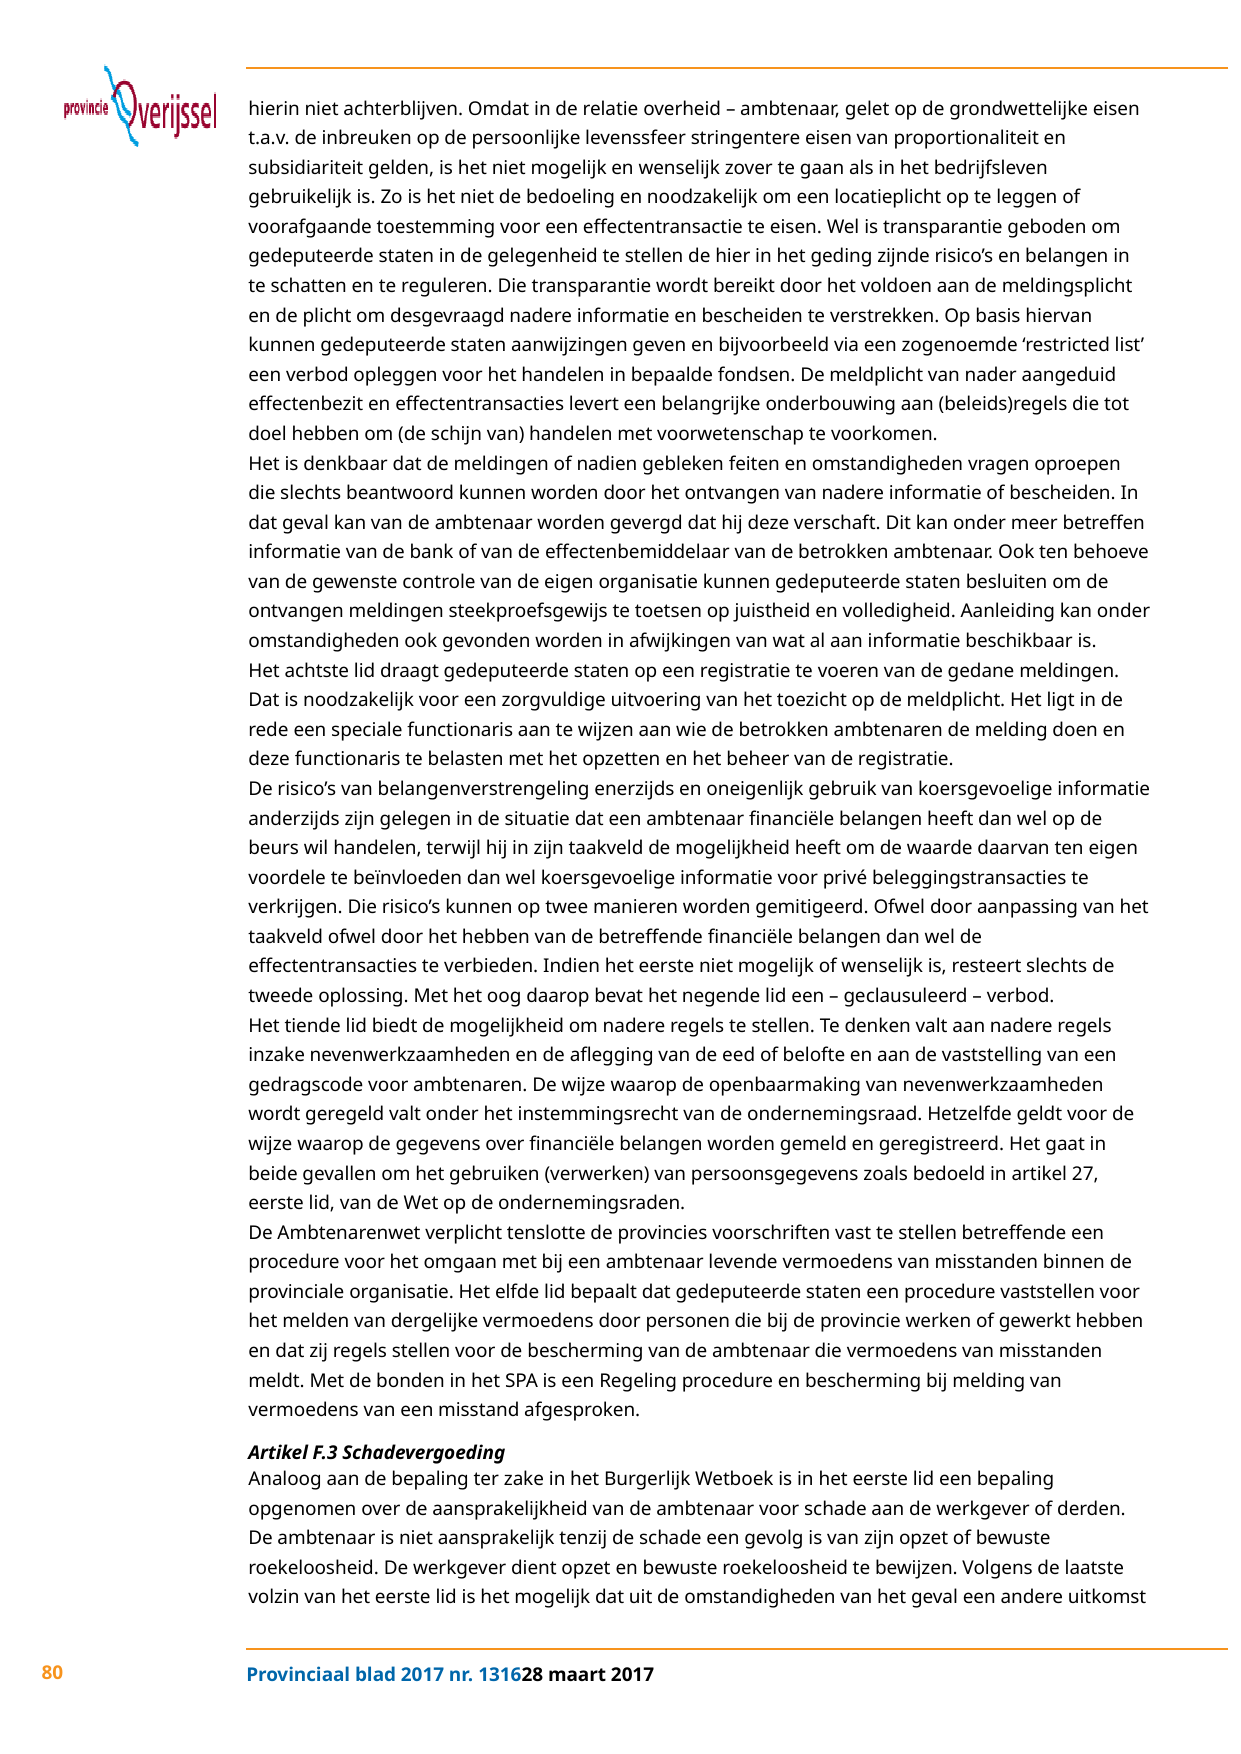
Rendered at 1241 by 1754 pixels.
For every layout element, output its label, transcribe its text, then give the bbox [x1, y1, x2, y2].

text hierin niet achterblijven. Omdat in de relatie overheid – ambtenaar, gelet op de grondwettelijke eisen t.a.v. de inbreuken op de persoonlijke levenssfeer stringentere eisen van proportionaliteit en subsidiariteit gelden, is het niet mogelijk en wenselijk zover te gaan als in het bedrijfsleven gebruikelijk is. Zo is het niet de bedoeling en noodzakelijk om een locatieplicht op te leggen of voorafgaande toestemming voor een effectentransactie te eisen. Wel is transparantie geboden om gedeputeerde staten in de gelegenheid te stellen de hier in het geding zijnde risico’s en belangen in te schatten en te reguleren. Die transparantie wordt bereikt door het voldoen aan de meldingsplicht en de plicht om desgevraagd nadere informatie en bescheiden te verstrekken. Op basis hiervan kunnen gedeputeerde staten aanwijzingen geven en bijvoorbeeld via een zogenoemde ‘restricted list’ een verbod opleggen voor het handelen in bepaalde fondsen. De meldplicht van nader aangeduid effectenbezit en effectentransacties levert een belangrijke onderbouwing aan (beleids)regels die tot doel hebben om (de schijn van) handelen met voorwetenschap te voorkomen. [248, 95, 1152, 446]
text De risico’s van belangenverstrengeling enerzijds en oneigenlijk gebruik van koersgevoelige informatie anderzijds zijn gelegen in de situatie dat een ambtenaar financiële belangen heeft dan wel op de beurs wil handelen, terwijl hij in zijn taakveld de mogelijkheid heeft om de waarde daarvan ten eigen voordele te beïnvloeden dan wel koersgevoelige informatie voor privé beleggingstransacties te verkrijgen. Die risico’s kunnen op twee manieren worden gemitigeerd. Ofwel door aanpassing van het taakveld ofwel door het hebben van de betreffende financiële belangen dan wel de effectentransacties te verbieden. Indien het eerste niet mogelijk of wenselijk is, resteert slechts de tweede oplossing. Met het oog daarop bevat het negende lid een – geclausuleerd – verbod. [248, 775, 1152, 1008]
text Het achtste lid draagt gedeputeerde staten op een registratie te voeren van de gedane meldingen. Dat is noodzakelijk voor een zorgvuldige uitvoering van het toezicht op de meldplicht. Het ligt in de rede een speciale functionaris aan te wijzen aan wie de betrokken ambtenaren de melding doen en deze functionaris te belasten met het opzetten en het beheer van de registratie. [248, 657, 1152, 771]
text Het is denkbaar dat de meldingen of nadien gebleken feiten en omstandigheden vragen oproepen die slechts beantwoord kunnen worden door het ontvangen van nadere informatie of bescheiden. In dat geval kan van de ambtenaar worden gevergd dat hij deze verschaft. Dit kan onder meer betreffen informatie van de bank of van de effectenbemiddelaar van de betrokken ambtenaar. Ook ten behoeve van de gewenste controle van de eigen organisatie kunnen gedeputeerde staten besluiten om de ontvangen meldingen steekproefsgewijs te toetsen op juistheid en volledigheid. Aanleiding kan onder omstandigheden ook gevonden worden in afwijkingen van wat al aan informatie beschikbaar is. [248, 450, 1152, 653]
text Artikel F.3 Schadevergoeding [248, 1439, 1152, 1465]
picture [41, 47, 231, 172]
text Analoog aan de bepaling ter zake in het Burgerlijk Wetboek is in het eerste lid een bepaling opgenomen over de aansprakelijkheid van de ambtenaar voor schade aan de werkgever of derden. De ambtenaar is niet aansprakelijk tenzij de schade een gevolg is van zijn opzet of bewuste roekeloosheid. De werkgever dient opzet en bewuste roekeloosheid te bewijzen. Volgens de laatste volzin van het eerste lid is het mogelijk dat uit de omstandigheden van het geval een andere uitkomst [248, 1465, 1152, 1609]
text Het tiende lid biedt de mogelijkheid om nadere regels te stellen. Te denken valt aan nadere regels inzake nevenwerkzaamheden en de aflegging van de eed of belofte en aan de vaststelling van een gedragscode voor ambtenaren. De wijze waarop de openbaarmaking van nevenwerkzaamheden wordt geregeld valt onder het instemmingsrecht van de ondernemingsraad. Hetzelfde geldt voor de wijze waarop de gegevens over financiële belangen worden gemeld en geregistreerd. Het gaat in beide gevallen om het gebruiken (verwerken) van persoonsgegevens zoals bedoeld in artikel 27, eerste lid, van de Wet op de ondernemingsraden. [248, 1012, 1152, 1215]
text De Ambtenarenwet verplicht tenslotte de provincies voorschriften vast te stellen betreffende een procedure voor het omgaan met bij een ambtenaar levende vermoedens van misstanden binnen de provinciale organisatie. Het elfde lid bepaalt dat gedeputeerde staten een procedure vaststellen voor het melden van dergelijke vermoedens door personen die bij de provincie werken of gewerkt hebben en dat zij regels stellen voor de bescherming van de ambtenaar die vermoedens van misstanden meldt. Met de bonden in het SPA is een Regeling procedure en bescherming bij melding van vermoedens van een misstand afgesproken. [248, 1219, 1152, 1422]
